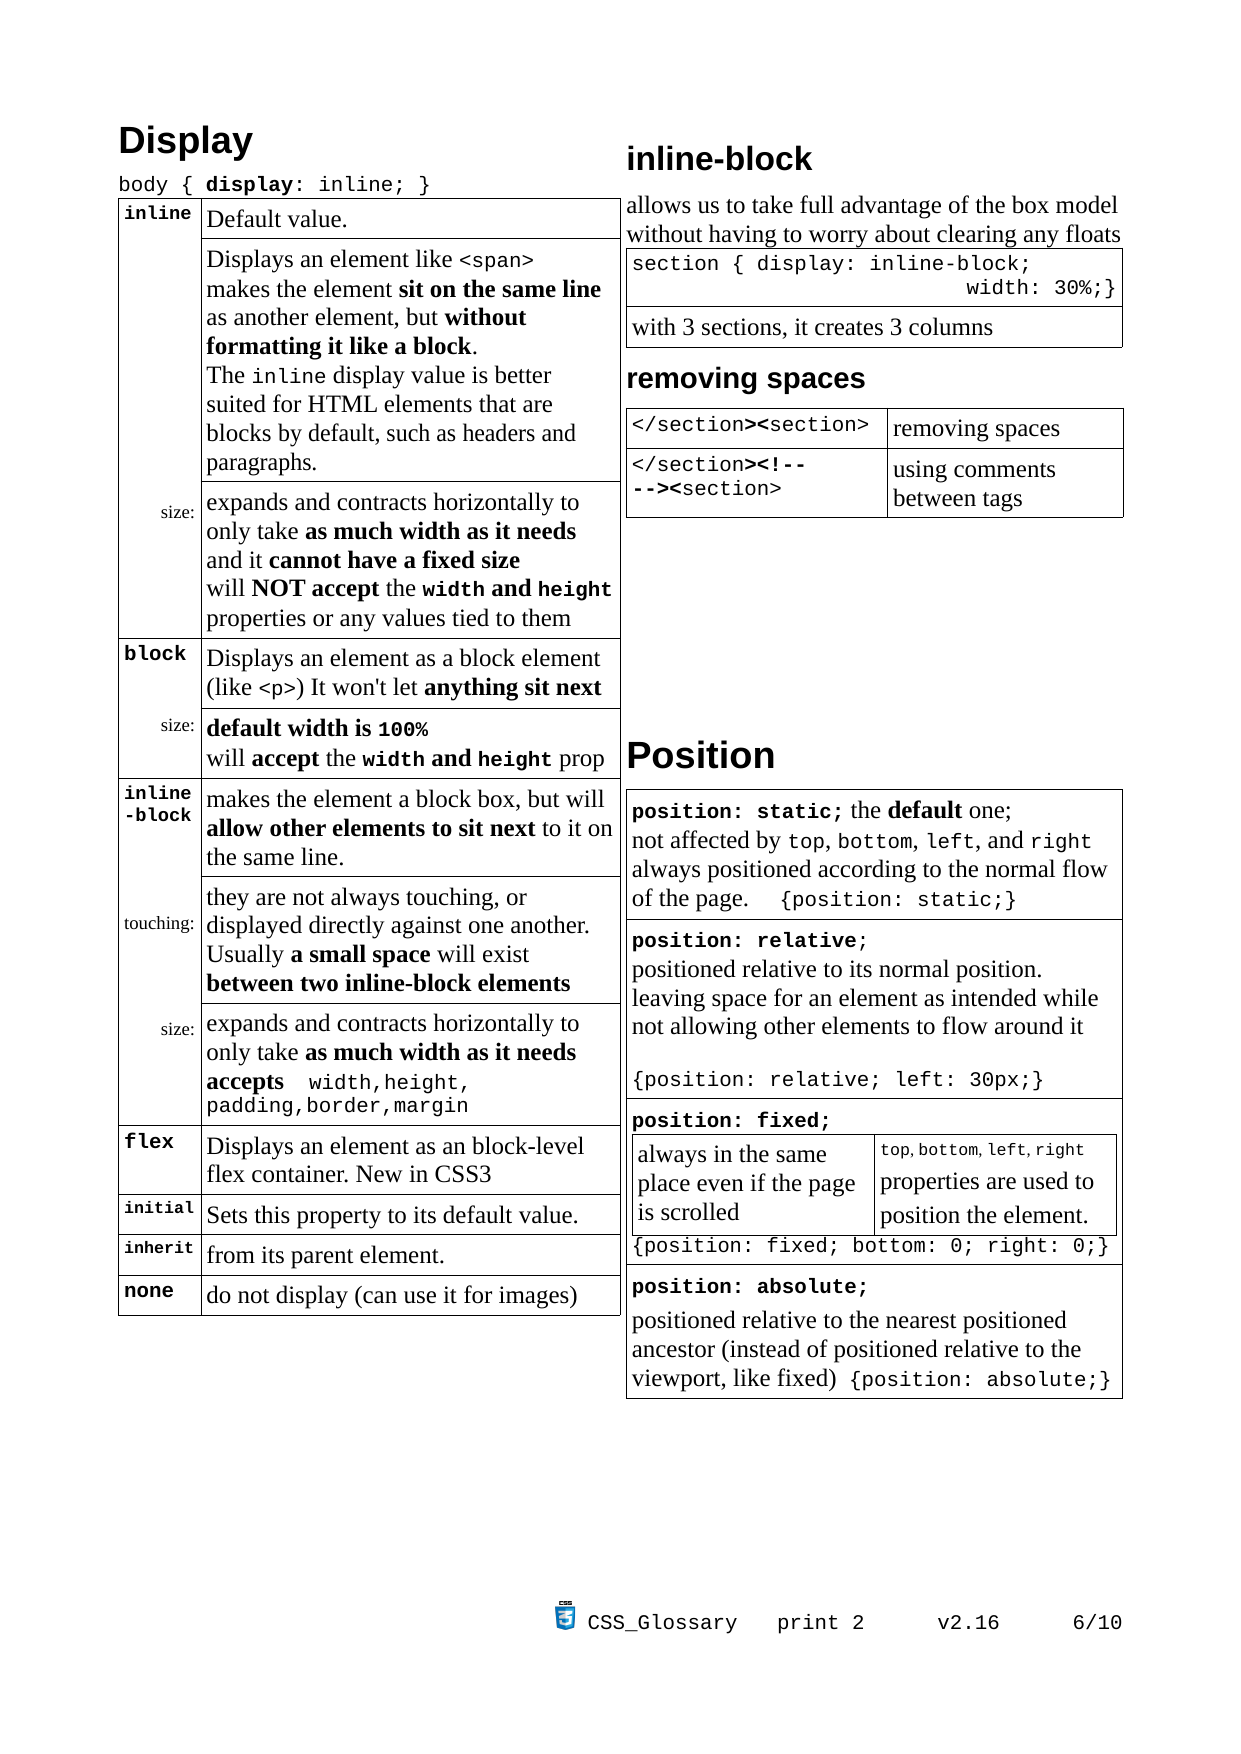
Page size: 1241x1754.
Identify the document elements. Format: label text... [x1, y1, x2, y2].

subtitle inline-block [626, 139, 1122, 178]
table_cell inherit [119, 1235, 201, 1274]
text body { display: inline; } [118, 174, 614, 198]
table_cell inline-block touching: size: [119, 779, 201, 1125]
table_cell position: absolute; positioned relative to the nearest positioned ancestor (instead of positioned relative to the viewport, like fixed) {position: absolute;} [627, 1265, 1122, 1398]
table_header always in the same place even if the page is scrolled [633, 1135, 874, 1235]
table_cell do not display (can use it for images) [202, 1276, 620, 1315]
table_cell expands and contracts horizontally to only take as much width as it needs and it cannot have a fixed size will NOT accept the width and height properties or any values tied to them [202, 482, 620, 638]
table_header </section><section> [627, 409, 887, 448]
table_header inline size: [119, 199, 201, 638]
subtitle Position [626, 733, 1122, 777]
picture [555, 1601, 575, 1630]
table_cell block size: [119, 639, 201, 778]
table_cell </section><!-- --><section> [627, 449, 887, 517]
text allows us to take full advantage of the box model without having to worry about clearing any floats [626, 190, 1122, 248]
table_header Default value. [202, 199, 620, 238]
table_header section { display: inline-block; width: 30%;} [627, 249, 1122, 306]
table_header position: static; the default one; not affected by top, bottom, left, and right always positioned according to the normal flow of the page. {position: static;} [627, 790, 1122, 918]
table_header top, bottom, left, right properties are used to position the element. [875, 1135, 1116, 1235]
table_cell Sets this property to its default value. [202, 1195, 620, 1234]
table_cell flex [119, 1126, 201, 1194]
table_cell default width is 100% will accept the width and height prop [202, 709, 620, 778]
table_cell from its parent element. [202, 1235, 620, 1274]
table_header removing spaces [888, 409, 1123, 448]
table_cell none [119, 1276, 201, 1315]
table_cell they are not always touching, or displayed directly against one another. Usually a small space will exist between two inline-block elements [202, 877, 620, 1003]
table_cell Displays an element like <span> makes the element sit on the same line as another element, but without formatting it like a block. The inline display value is better suited for HTML elements that are blocks by default, such as headers and paragraphs. [202, 239, 620, 481]
table_cell expands and contracts horizontally to only take as much width as it needs accepts width,height, padding,border,margin [202, 1004, 620, 1125]
table_cell Displays an element as an block-level flex container. New in CSS3 [202, 1126, 620, 1194]
table_cell with 3 sections, it creates 3 columns [627, 307, 1122, 347]
table_cell makes the element a block box, but will allow other elements to sit next to it on the same line. [202, 779, 620, 876]
table_cell position: relative; positioned relative to its normal position. leaving space for an element as intended while not allowing other elements to flow around it {position: relative; left: 30px;} [627, 920, 1122, 1098]
table_cell Displays an element as a block element (like <p>) It won't let anything sit next [202, 639, 620, 707]
subtitle Display [118, 118, 614, 162]
table_cell initial [119, 1195, 201, 1234]
table_cell position: fixed; {position: fixed; bottom: 0; right: 0;} [627, 1099, 1122, 1264]
table_cell using comments between tags [888, 449, 1123, 517]
subtitle removing spaces [626, 361, 1122, 395]
